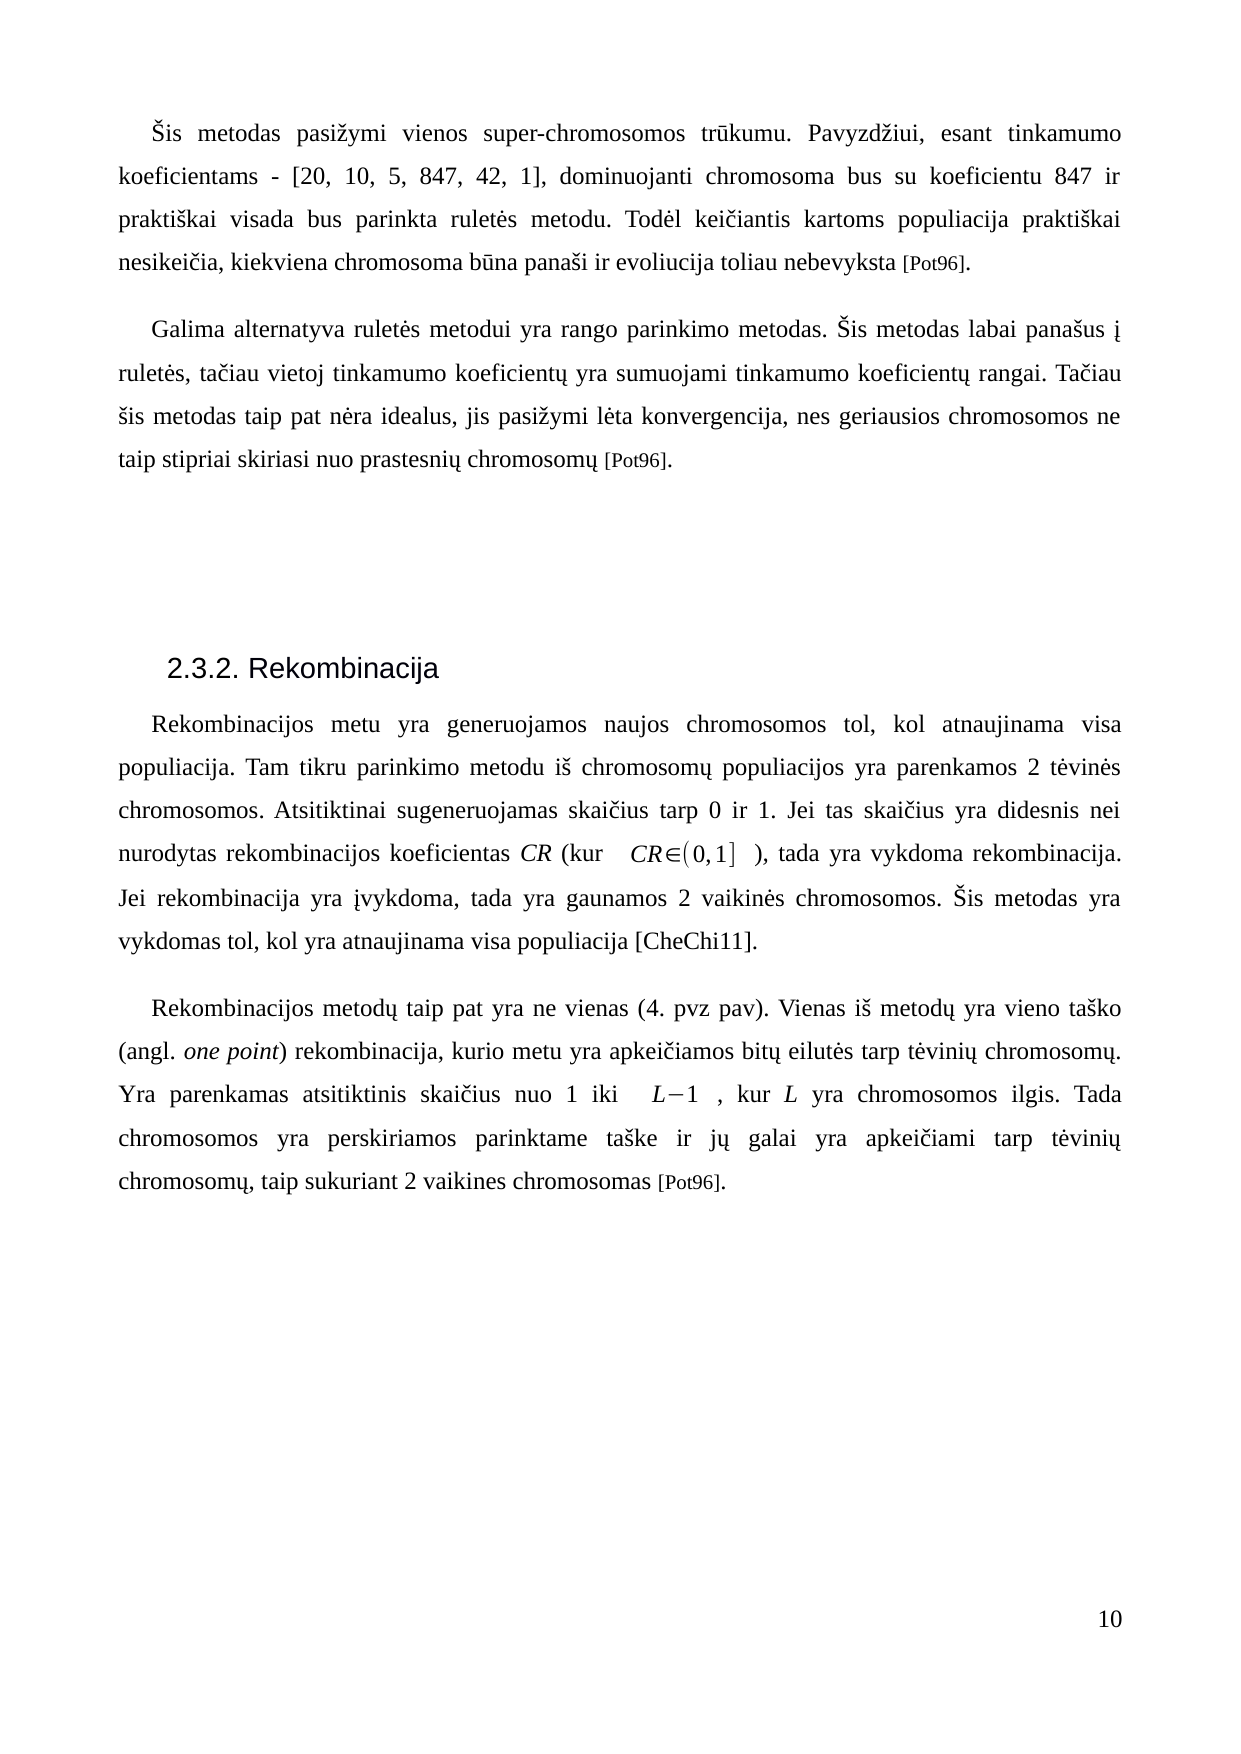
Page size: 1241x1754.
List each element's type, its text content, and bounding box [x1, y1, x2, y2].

text Šis metodas pasižymi vienos super-chromosomos trūkumu. Pavyzdžiui, esant tinkamumo koeficientams - [20, 10, 5, 847, 42, 1], dominuojanti chromosoma bus su koeficientu 847 ir praktiškai visada bus parinkta ruletės metodu. Todėl keičiantis kartoms populiacija praktiškai nesikeičia, kiekviena chromosoma būna panaši ir evoliucija toliau nebevyksta [Pot96]. [118, 118, 1122, 276]
text Rekombinacijos metodų taip pat yra ne vienas (4 pav). Vienas iš metodų yra vieno taško (angl. one point) rekombinacija, kurio metu yra apkeičiamos bitų eilutės tarp tėvinių chromosomų. Yra parenkamas atsitiktinis skaičius nuo 1 iki , kur L yra chromosomos ilgis. Tada chromosomos yra perskiriamos parinktame taške ir jų galai yra apkeičiami tarp tėvinių chromosomų, taip sukuriant 2 vaikines chromosomas [Pot96]. [118, 993, 1122, 1194]
text Galima alternatyva ruletės metodui yra rango parinkimo metodas. Šis metodas labai panašus į ruletės, tačiau vietoj tinkamumo koeficientų yra sumuojami tinkamumo koeficientų rangai. Tačiau šis metodas taip pat nėra idealus, jis pasižymi lėta konvergencija, nes geriausios chromosomos ne taip stipriai skiriasi nuo prastesnių chromosomų [Pot96]. [118, 314, 1122, 473]
subtitle Rekombinacija [118, 651, 1122, 685]
text Rekombinacijos metu yra generuojamos naujos chromosomos tol, kol atnaujinama visa populiacija. Tam tikru parinkimo metodu iš chromosomų populiacijos yra parenkamos 2 tėvinės chromosomos. Atsitiktinai sugeneruojamas skaičius tarp 0 ir 1. Jei tas skaičius yra didesnis nei nurodytas rekombinacijos koeficientas CR (kur ), tada yra vykdoma rekombinacija. Jei rekombinacija yra įvykdoma, tada yra gaunamos 2 vaikinės chromosomos. Šis metodas yra vykdomas tol, kol yra atnaujinama visa populiacija [CheChi11]. [118, 709, 1122, 955]
